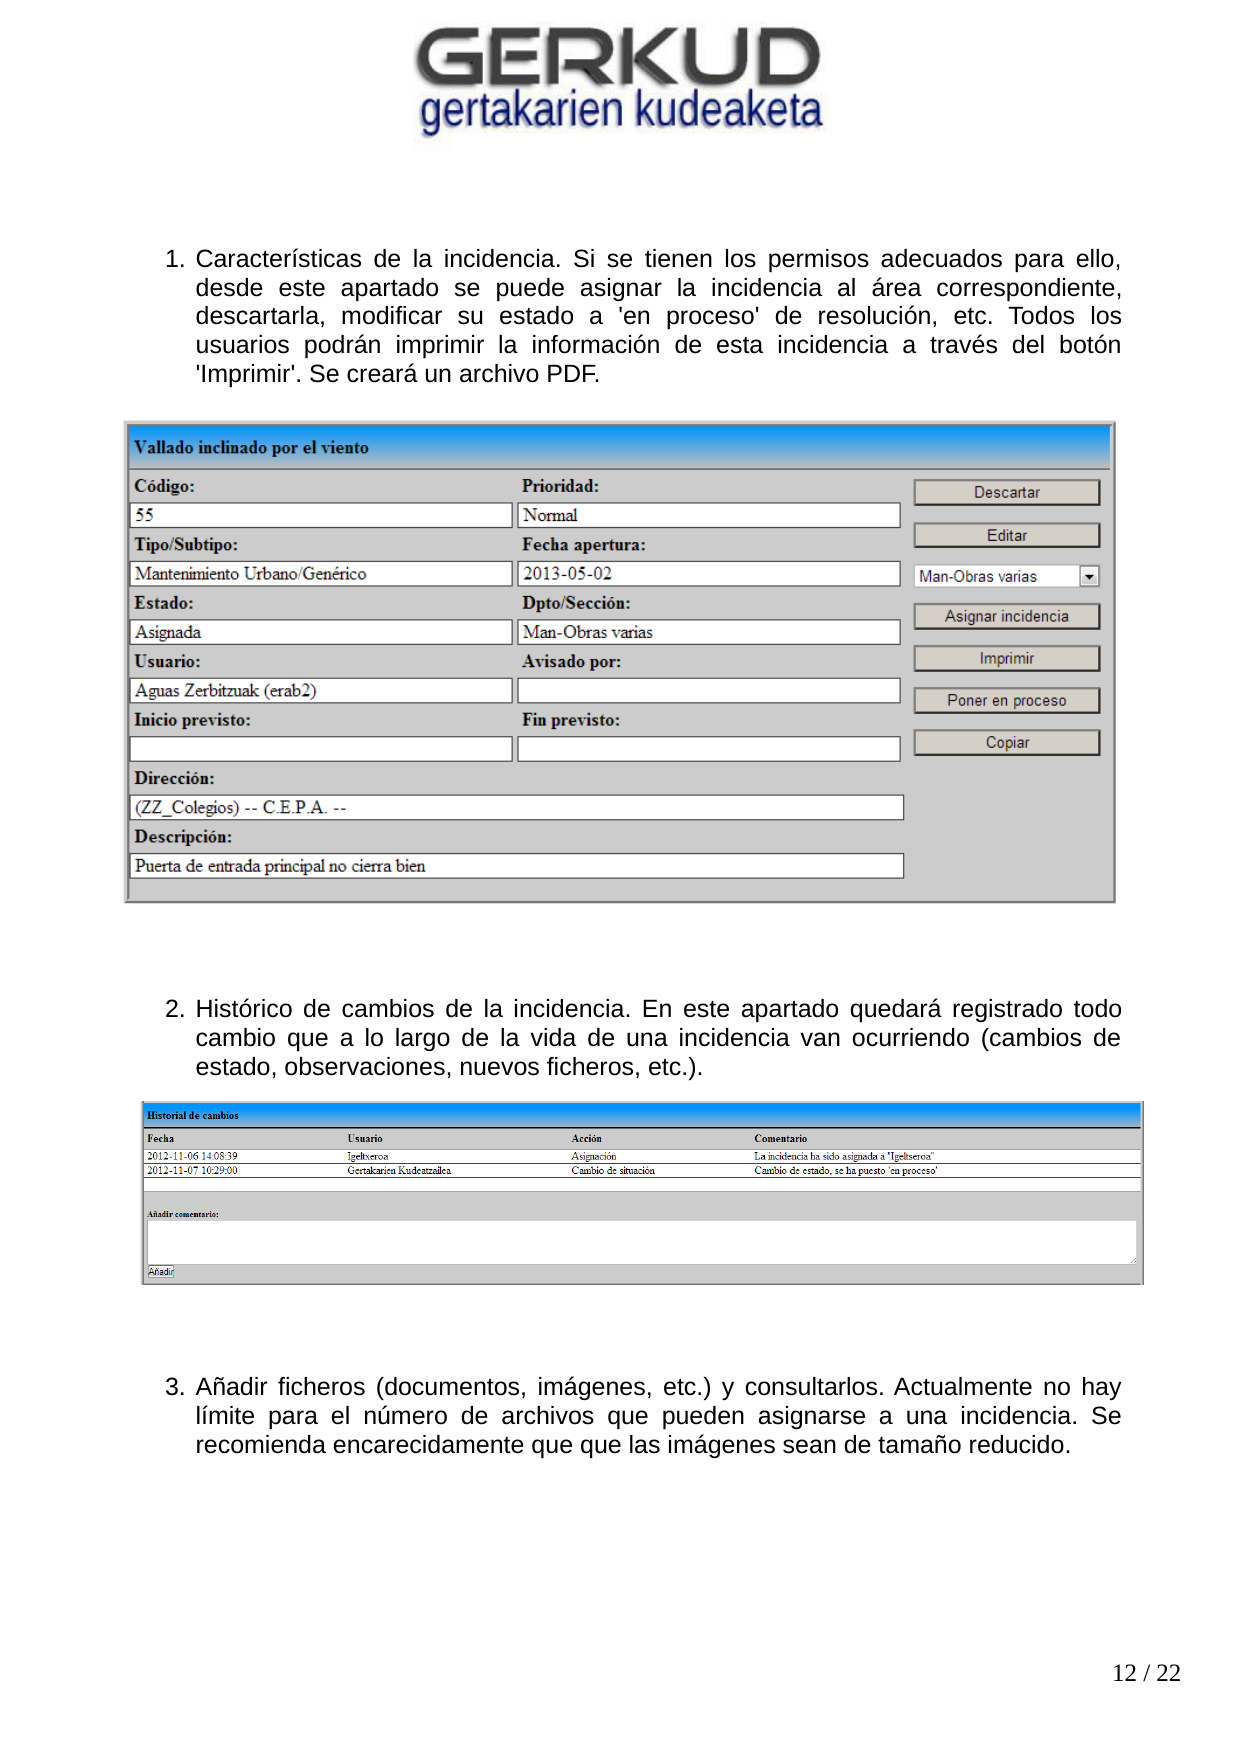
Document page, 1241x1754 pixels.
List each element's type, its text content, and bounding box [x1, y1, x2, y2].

picture [140, 1100, 1145, 1286]
list Histórico de cambios de la incidencia. En este apartado quedará registrado todo cambio que a lo largo de la vida de una incidencia van ocurriendo (cambios de estado, observaciones, nuevos ficheros, etc.). [158, 994, 1123, 1080]
list Añadir ficheros (documentos, imágenes, etc.) y consultarlos. Actualmente no hay límite para el número de archivos que pueden asignarse a una incidencia. Se recomienda encarecidamente que que las imágenes sean de tamaño reducido. [158, 1372, 1123, 1458]
picture [120, 416, 1124, 908]
list Características de la incidencia. Si se tienen los permisos adecuados para ello, desde este apartado se puede asignar la incidencia al área correspondiente, descartarla, modificar su estado a 'en proceso' de resolución, etc. Todos los usuarios podrán imprimir la información de esta incidencia a través del botón 'Imprimir'. Se creará un archivo PDF. [158, 244, 1123, 387]
picture [412, 11, 832, 151]
